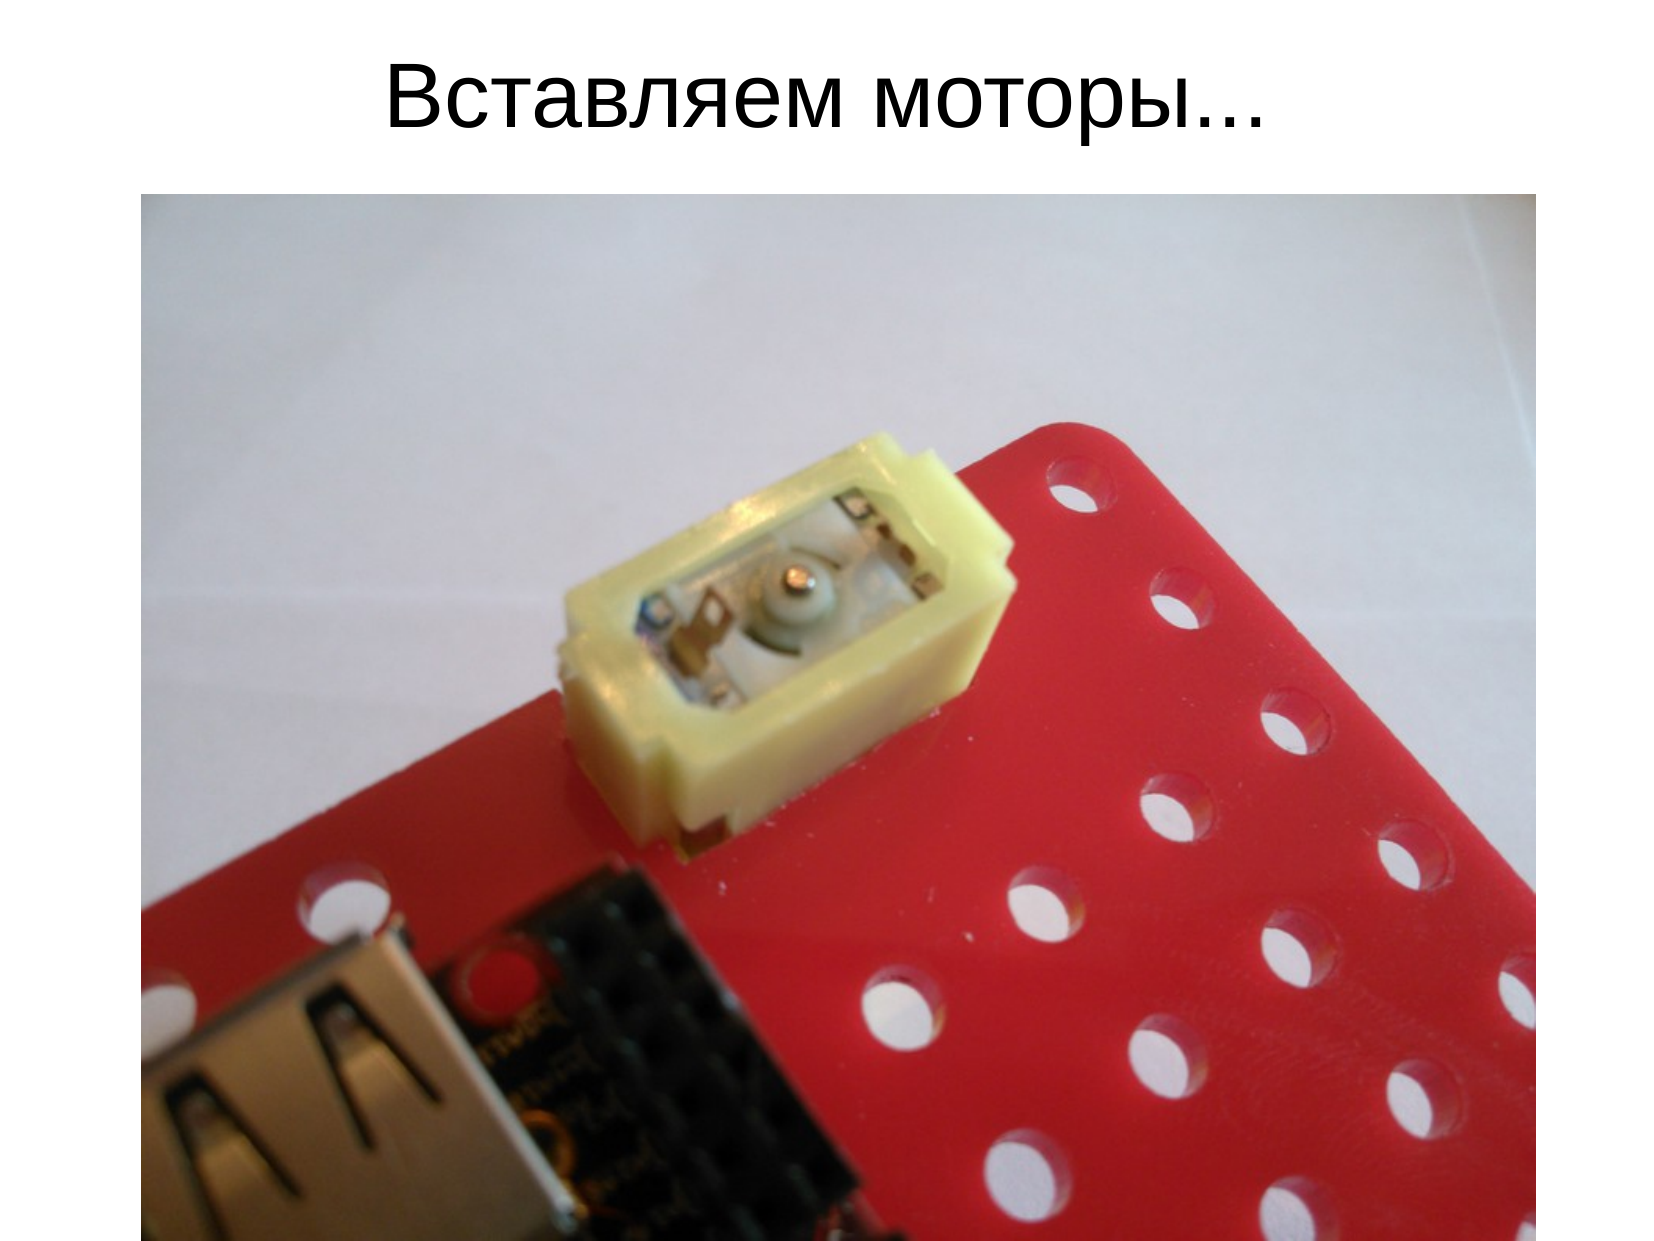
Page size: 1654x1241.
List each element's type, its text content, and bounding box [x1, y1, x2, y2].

title Вставляем моторы... [82, 31, 1571, 160]
picture [141, 194, 1536, 1241]
